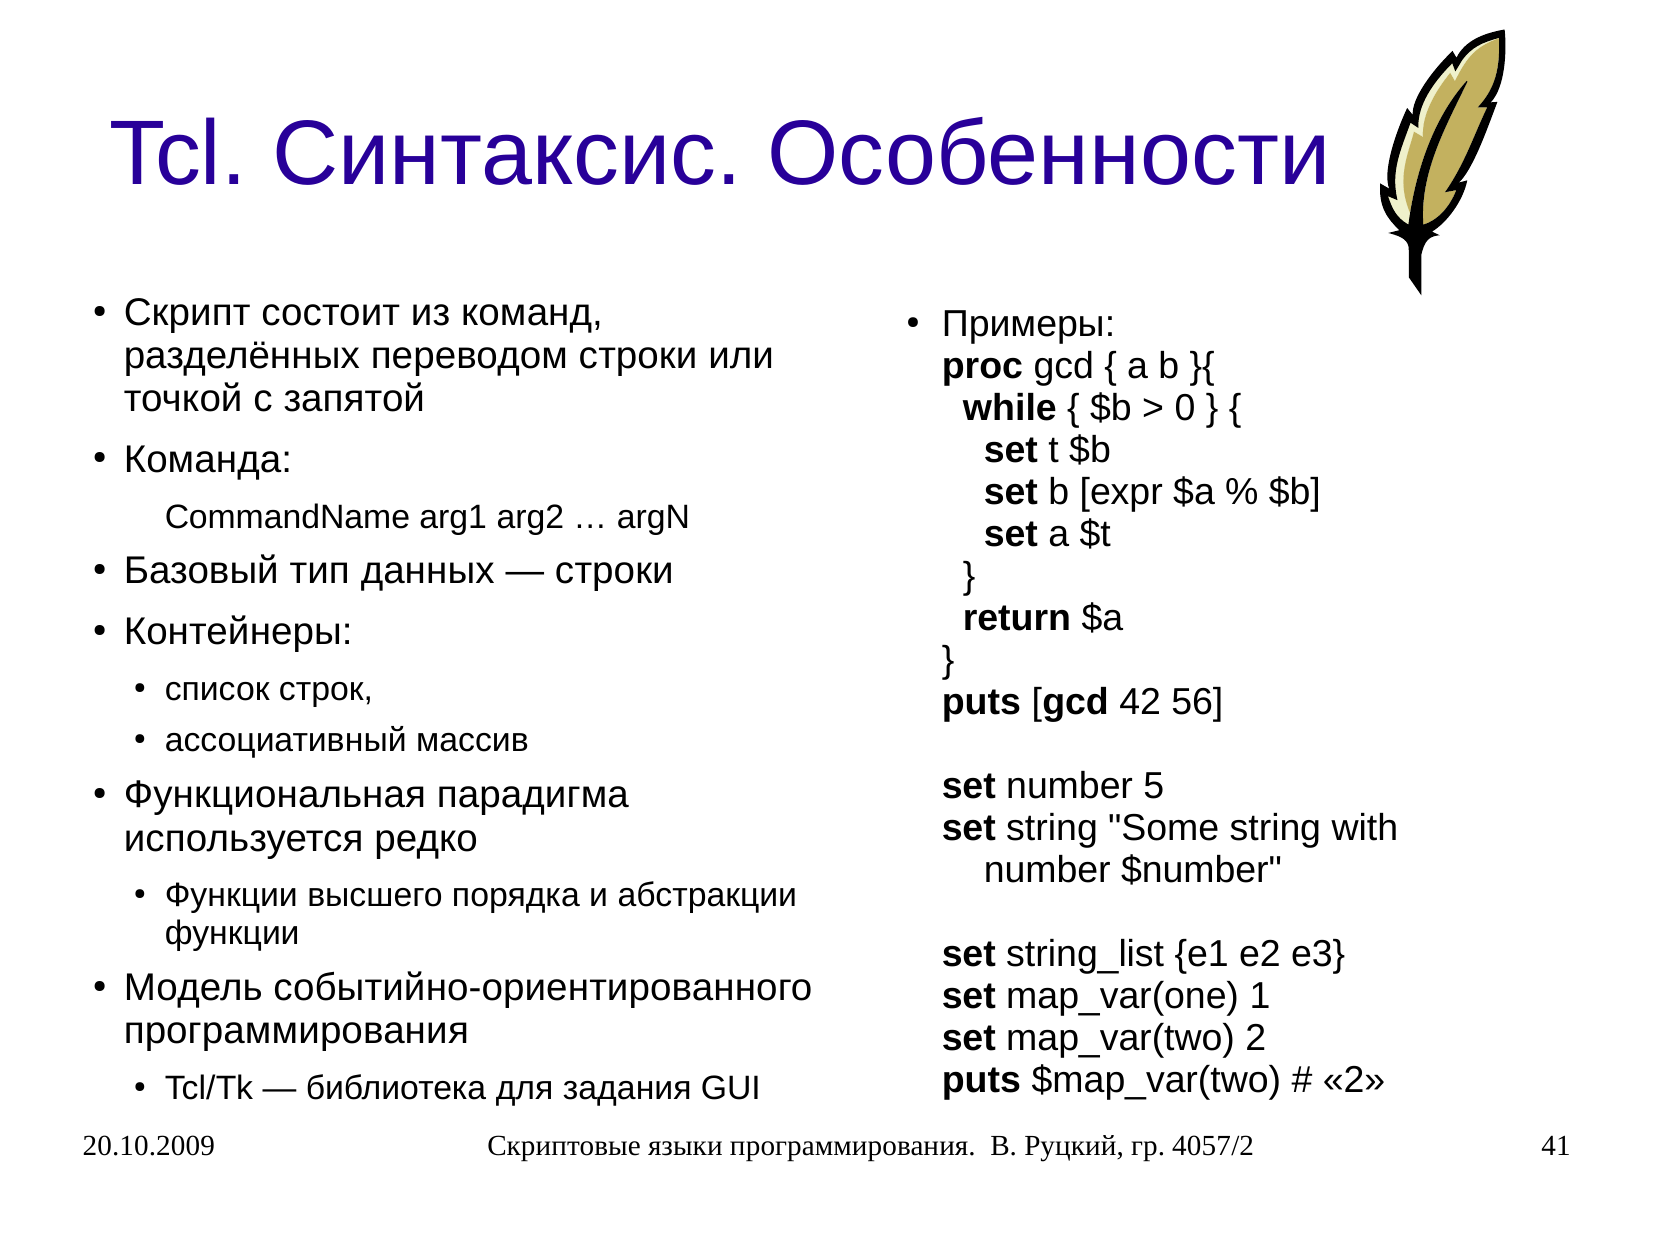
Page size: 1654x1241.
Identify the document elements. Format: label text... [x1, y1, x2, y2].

text_box Примеры: proc gcd { a b }{ while { $b > 0 } { set t $b set b [expr $a % $b] set a $t } return $a } puts [gcd 42 56] set number 5 set string "Some string with number $number" set string_list {e1 e2 e3} set map_var(one) 1 set map_var(two) 2 puts $map_var(two) # «2» [856, 295, 1536, 1108]
picture [1380, 29, 1506, 295]
title Tcl. Синтаксис. Особенности [82, 49, 1359, 257]
list Скрипт состоит из команд, разделённых переводом строки или точкой с запятой Команда: CommandName arg1 arg2 … argN Базовый тип данных — строки Контейнеры: список строк, ассоциативный массив Функциональная парадигма используется редко Функции высшего порядка и абстракции функции Модель событийно-ориентированного программирования Tcl/Tk — библиотека для задания GUI [82, 290, 827, 1109]
